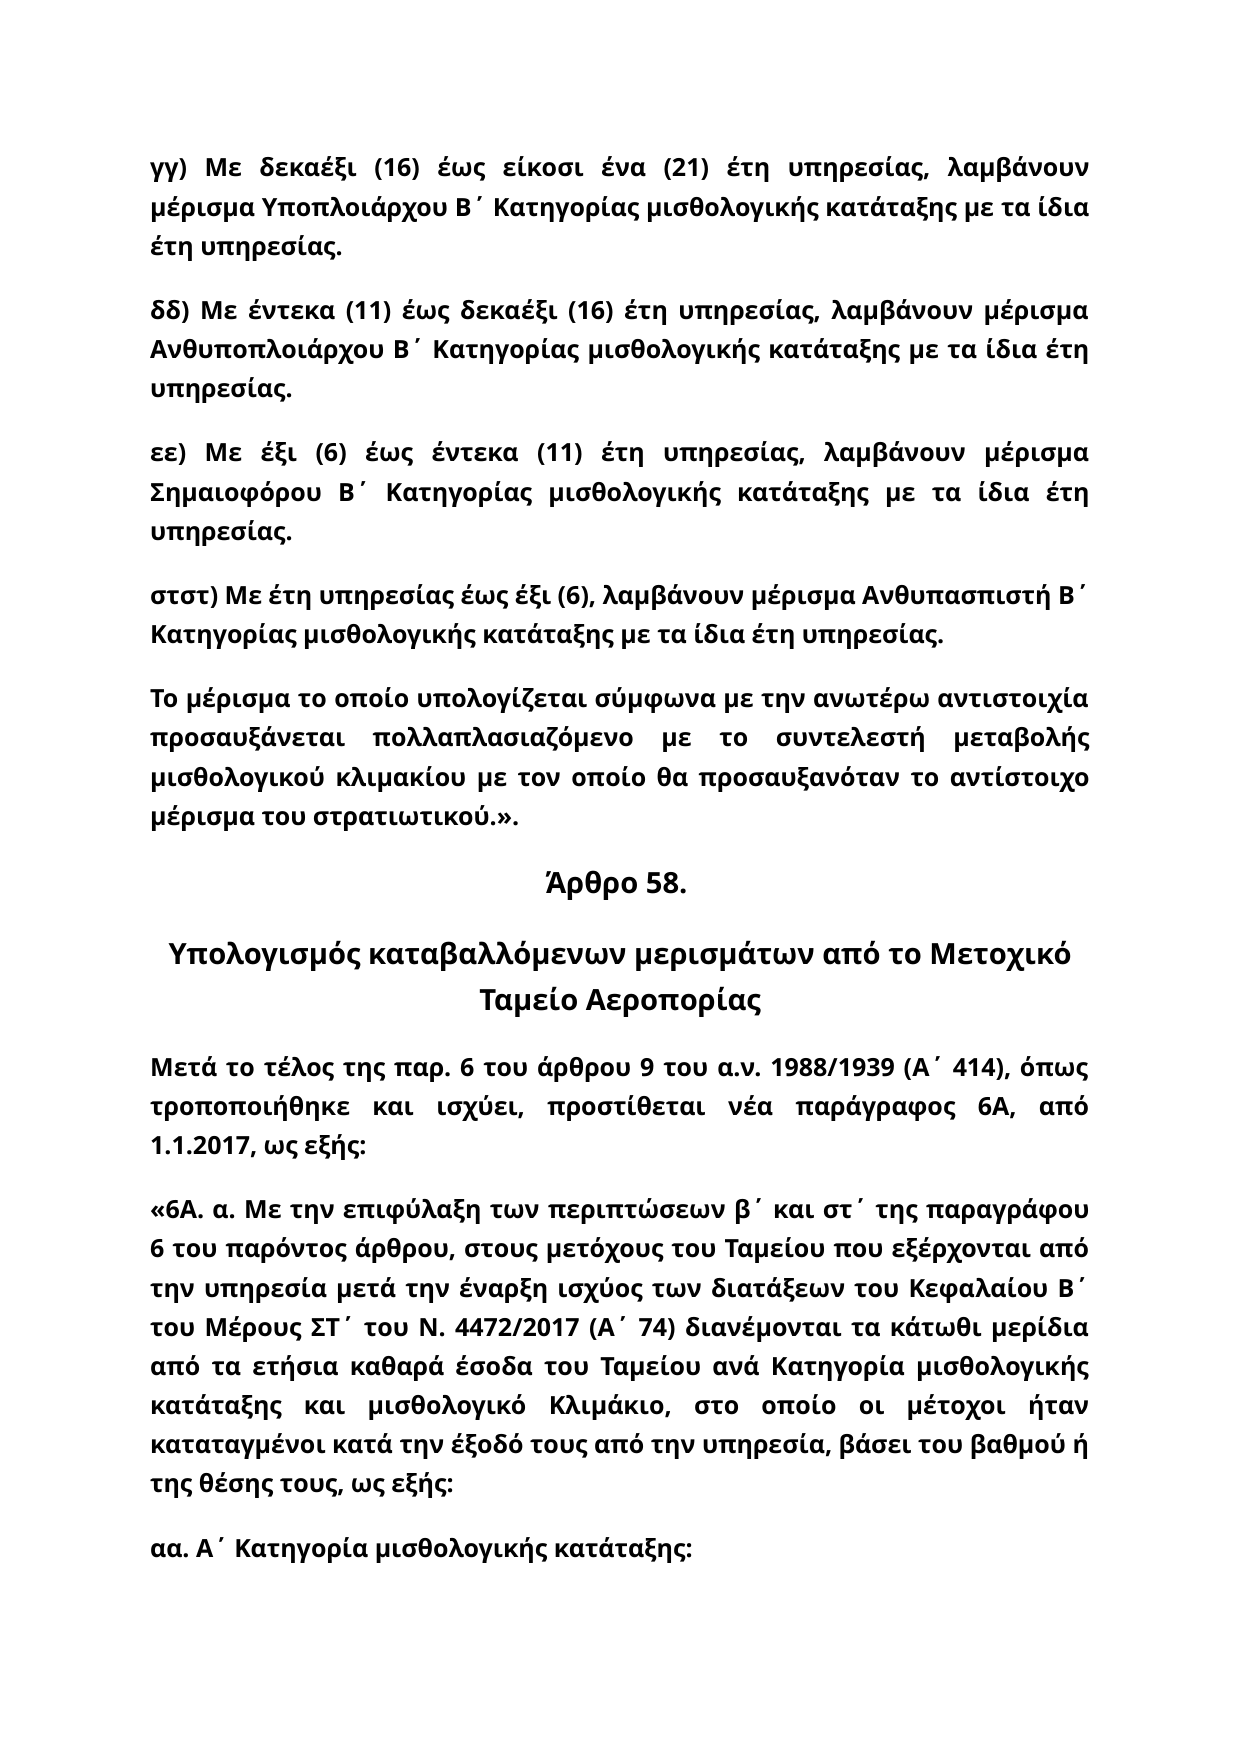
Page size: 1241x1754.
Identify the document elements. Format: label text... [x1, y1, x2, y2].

text στστ) Με έτη υπηρεσίας έως έξι (6), λαμβάνουν μέρισμα Ανθυπασπιστή Β΄ Κατηγορίας μισθολογικής κατάταξης με τα ίδια έτη υπηρεσίας. [150, 577, 1090, 651]
text εε) Με έξι (6) έως έντεκα (11) έτη υπηρεσίας, λαμβάνουν μέρισμα Σημαιοφόρου Β΄ Κατηγορίας μισθολογικής κατάταξης με τα ίδια έτη υπηρεσίας. [150, 435, 1090, 547]
subtitle Υπολογισμός καταβαλλόμενων μερισμάτων από το Μετοχικό Ταμείο Αεροπορίας [150, 933, 1090, 1018]
subtitle Άρθρο 58. [150, 862, 1090, 902]
text γγ) Με δεκαέξι (16) έως είκοσι ένα (21) έτη υπηρεσίας, λαμβάνουν μέρισμα Υποπλοιάρχου Β΄ Κατηγορίας μισθολογικής κατάταξης με τα ίδια έτη υπηρεσίας. [150, 150, 1090, 262]
text αα. Α΄ Κατηγορία μισθολογικής κατάταξης: [150, 1530, 1090, 1564]
text Το μέρισμα το οποίο υπολογίζεται σύμφωνα με την ανωτέρω αντιστοιχία προσαυξάνεται πολλαπλασιαζόμενο με το συντελεστή μεταβολής μισθολογικού κλιμακίου με τον οποίο θα προσαυξανόταν το αντίστοιχο μέρισμα του στρατιωτικού.». [150, 681, 1090, 832]
text Μετά το τέλος της παρ. 6 του άρθρου 9 του α.ν. 1988/1939 (Α΄ 414), όπως τροποποιήθηκε και ισχύει, προστίθεται νέα παράγραφος 6Α, από 1.1.2017, ως εξής: [150, 1049, 1090, 1162]
text «6Α. α. Με την επιφύλαξη των περιπτώσεων β΄ και στ΄ της παραγράφου 6 του παρόντος άρθρου, στους μετόχους του Ταμείου που εξέρχονται από την υπηρεσία μετά την έναρξη ισχύος των διατάξεων του Κεφαλαίου Β΄ του Μέρους ΣΤ΄ του Ν. 4472/2017 (Α΄ 74) διανέμονται τα κάτωθι μερίδια από τα ετήσια καθαρά έσοδα του Ταμείου ανά Κατηγορία μισθολογικής κατάταξης και μισθολογικό Κλιμάκιο, στο οποίο οι μέτοχοι ήταν καταταγμένοι κατά την έξοδό τους από την υπηρεσία, βάσει του βαθμού ή της θέσης τους, ως εξής: [150, 1192, 1090, 1500]
text δδ) Με έντεκα (11) έως δεκαέξι (16) έτη υπηρεσίας, λαμβάνουν μέρισμα Ανθυποπλοιάρχου Β΄ Κατηγορίας μισθολογικής κατάταξης με τα ίδια έτη υπηρεσίας. [150, 292, 1090, 405]
